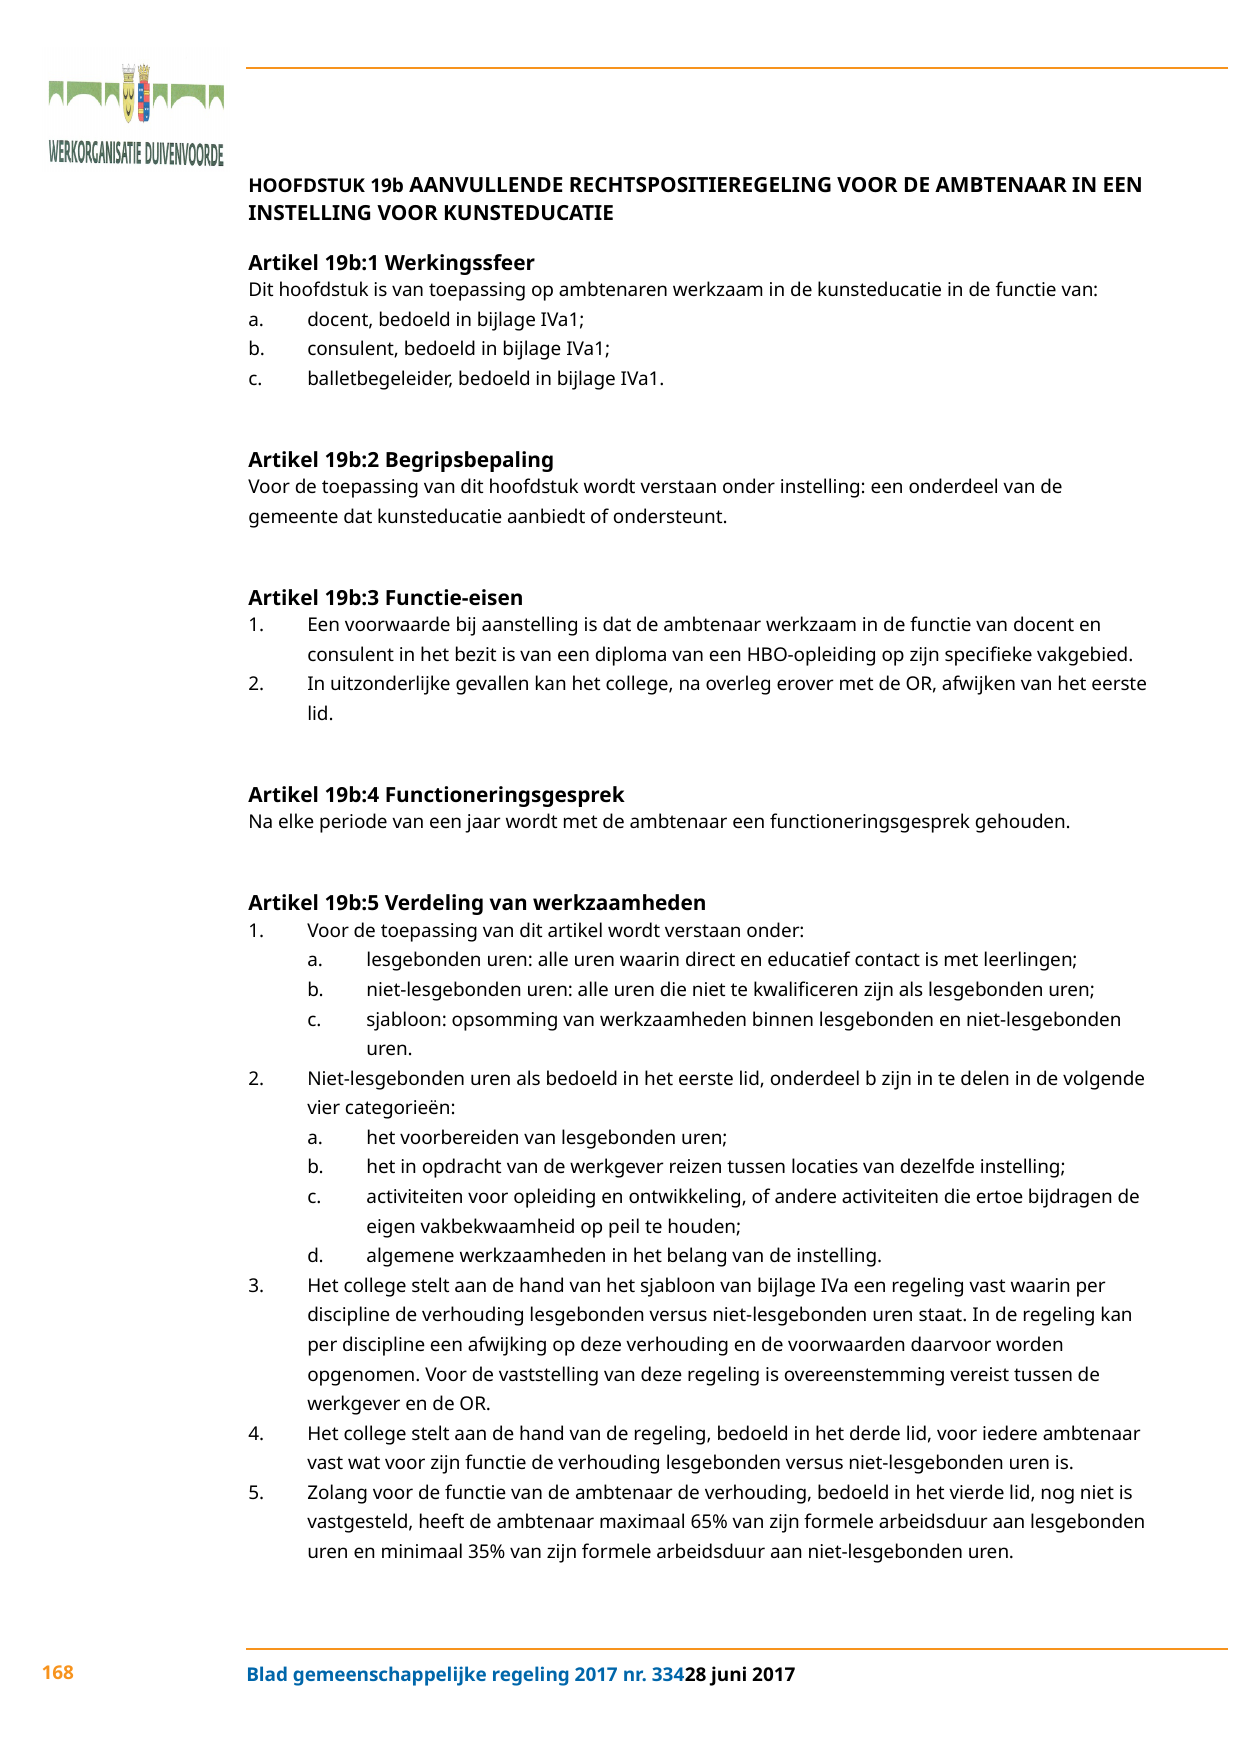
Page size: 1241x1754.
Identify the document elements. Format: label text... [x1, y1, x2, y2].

list het in opdracht van de werkgever reizen tussen locaties van dezelfde instelling; [307, 1154, 1152, 1179]
picture [41, 47, 231, 172]
list Zolang voor de functie van de ambtenaar de verhouding, bedoeld in het vierde lid, nog niet is vastgesteld, heeft de ambtenaar maximaal 65% van zijn formele arbeidsduur aan lesgebonden uren en minimaal 35% van zijn formele arbeidsduur aan niet-lesgebonden uren. [248, 1479, 1152, 1564]
list Het college stelt aan de hand van het sjabloon van bijlage IVa een regeling vast waarin per discipline de verhouding lesgebonden versus niet-lesgebonden uren staat. In de regeling kan per discipline een afwijking op deze verhouding en de voorwaarden daarvoor worden opgenomen. Voor de vaststelling van deze regeling is overeenstemming vereist tussen de werkgever en de OR. [248, 1272, 1152, 1416]
list niet-lesgebonden uren: alle uren die niet te kwalificeren zijn als lesgebonden uren; [307, 976, 1152, 1002]
text Artikel 19b:1 Werkingssfeer [248, 248, 1152, 276]
list docent, bedoeld in bijlage IVa1; [248, 306, 1152, 331]
list In uitzonderlijke gevallen kan het college, na overleg erover met de OR, afwijken van het eerste lid. [248, 671, 1152, 726]
text Voor de toepassing van dit hoofdstuk wordt verstaan onder instelling: een onderdeel van de gemeente dat kunsteducatie aanbiedt of ondersteunt. [248, 473, 1152, 529]
list Voor de toepassing van dit artikel wordt verstaan onder: [248, 917, 1152, 943]
list consulent, bedoeld in bijlage IVa1; [248, 335, 1152, 361]
list Niet-lesgebonden uren als bedoeld in het eerste lid, onderdeel b zijn in te delen in de volgende vier categorieën: [248, 1065, 1152, 1120]
list balletbegeleider, bedoeld in bijlage IVa1. [248, 365, 1152, 391]
list Een voorwaarde bij aanstelling is dat de ambtenaar werkzaam in de functie van docent en consulent in het bezit is van een diploma van een HBO-opleiding op zijn specifieke vakgebied. [248, 611, 1152, 667]
text Artikel 19b:2 Begripsbepaling [248, 445, 1152, 473]
text Artikel 19b:4 Functioneringsgesprek [248, 780, 1152, 808]
text Na elke periode van een jaar wordt met de ambtenaar een functioneringsgesprek gehouden. [248, 808, 1152, 834]
text Artikel 19b:5 Verdeling van werkzaamheden [248, 888, 1152, 917]
list Het college stelt aan de hand van de regeling, bedoeld in het derde lid, voor iedere ambtenaar vast wat voor zijn functie de verhouding lesgebonden versus niet-lesgebonden uren is. [248, 1420, 1152, 1475]
text Dit hoofdstuk is van toepassing op ambtenaren werkzaam in de kunsteducatie in de functie van: [248, 276, 1152, 302]
list sjabloon: opsomming van werkzaamheden binnen lesgebonden en niet-lesgebonden uren. [307, 1006, 1152, 1061]
text Artikel 19b:3 Functie-eisen [248, 583, 1152, 611]
list algemene werkzaamheden in het belang van de instelling. [307, 1242, 1152, 1268]
list activiteiten voor opleiding en ontwikkeling, of andere activiteiten die ertoe bijdragen de eigen vakbekwaamheid op peil te houden; [307, 1183, 1152, 1238]
list lesgebonden uren: alle uren waarin direct en educatief contact is met leerlingen; [307, 947, 1152, 972]
text HOOFDSTUK 19b AANVULLENDE RECHTSPOSITIEREGELING VOOR DE AMBTENAAR IN EEN INSTELLING VOOR KUNSTEDUCATIE [248, 170, 1152, 227]
list het voorbereiden van lesgebonden uren; [307, 1124, 1152, 1150]
